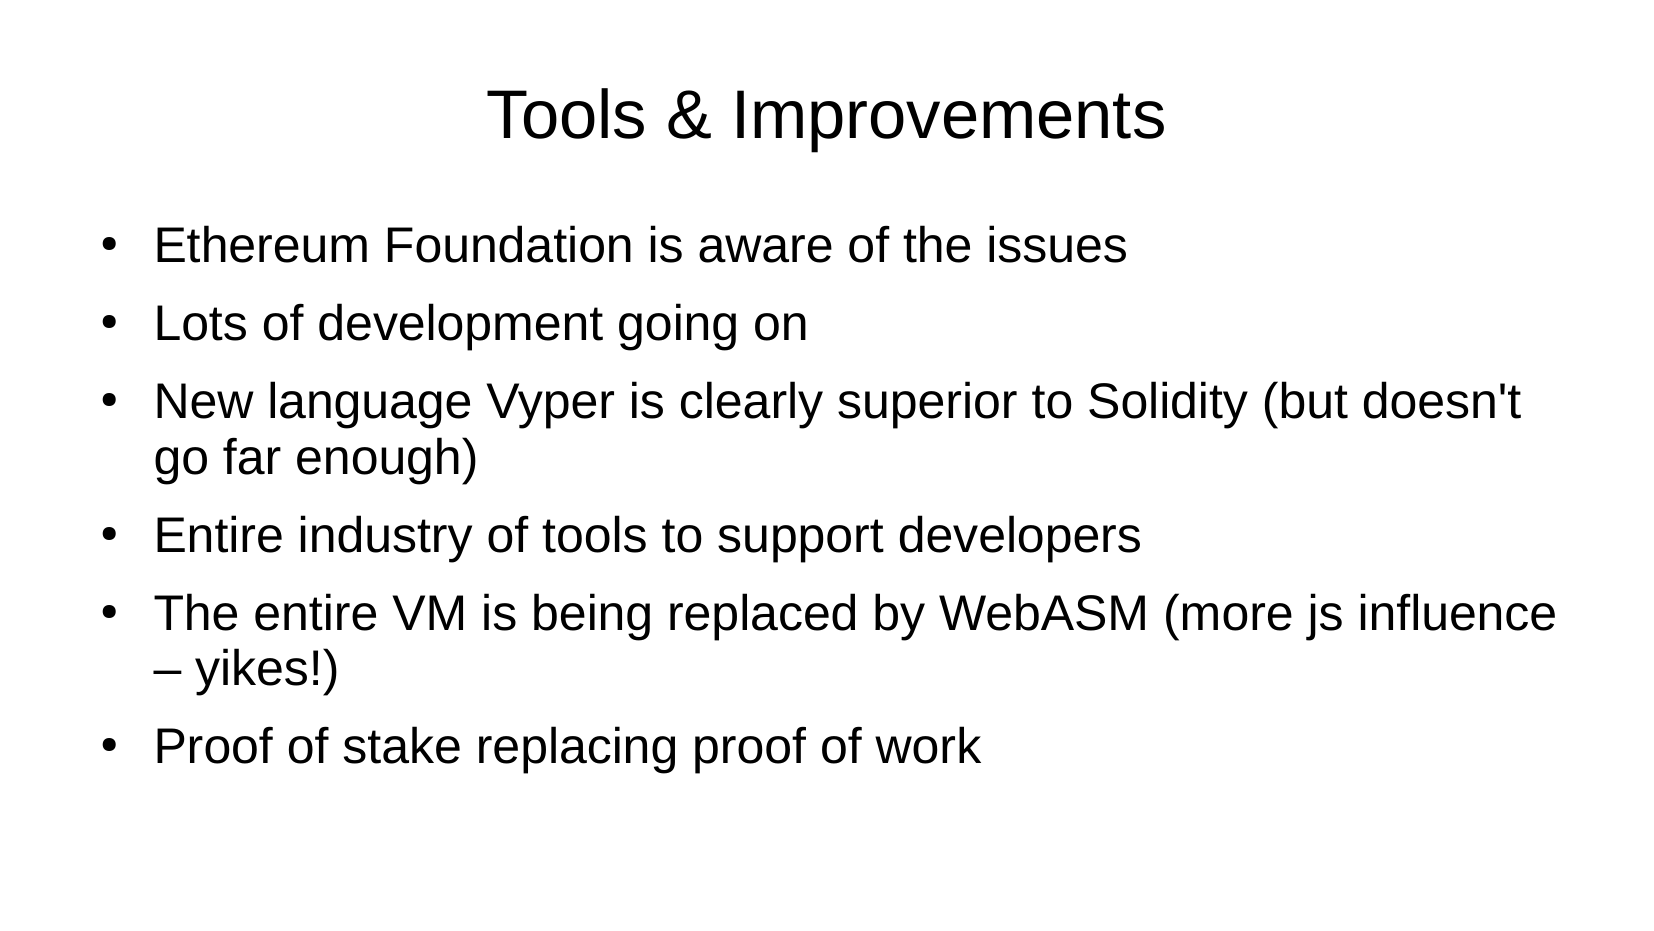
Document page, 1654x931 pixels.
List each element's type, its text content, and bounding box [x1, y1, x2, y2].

title Tools & Improvements [82, 37, 1571, 193]
list Ethereum Foundation is aware of the issues Lots of development going on New language Vyper is clearly superior to Solidity (but doesn't go far enough) Entire industry of tools to support developers The entire VM is being replaced by WebASM (more js influence – yikes!) Proof of stake replacing proof of work [82, 217, 1571, 856]
